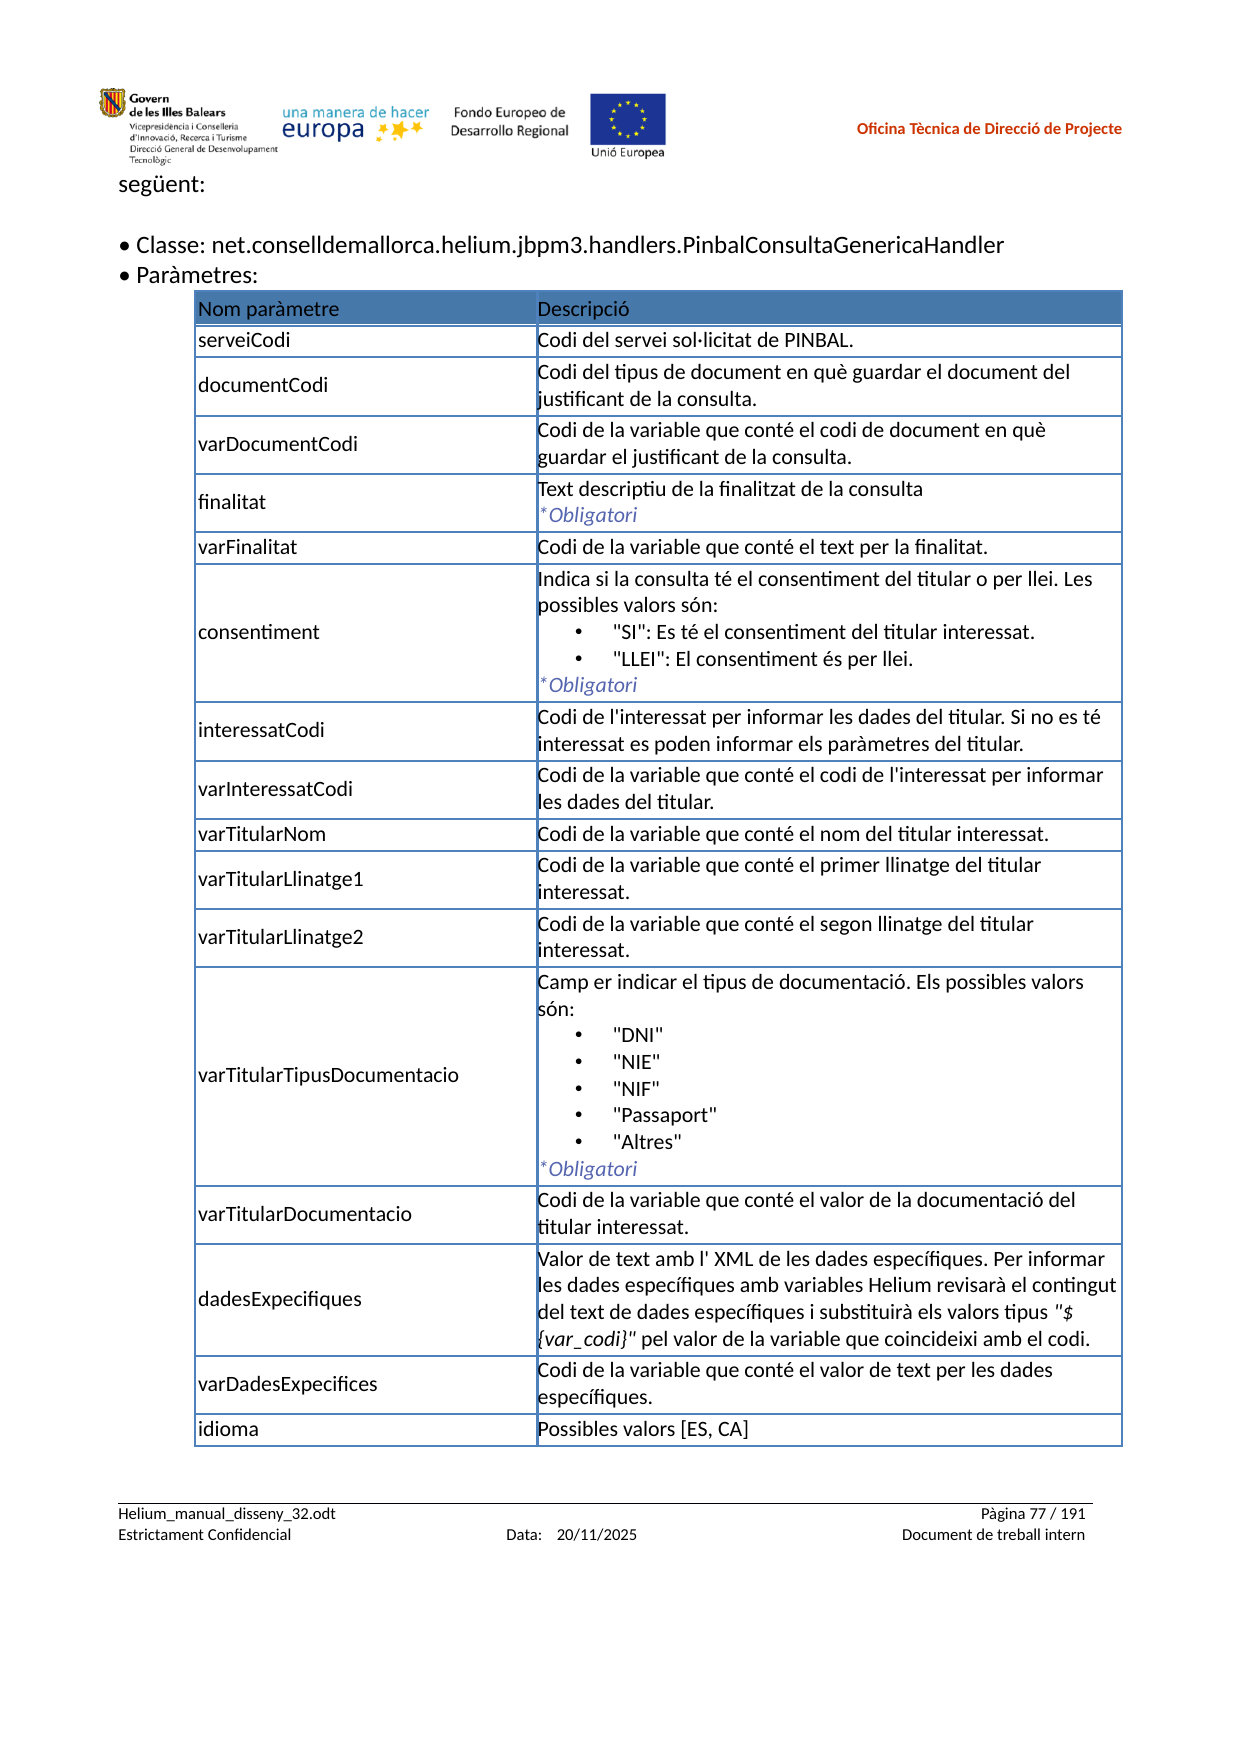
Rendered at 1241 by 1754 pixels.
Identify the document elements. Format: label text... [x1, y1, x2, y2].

table_cell Possibles valors [ES, CA] [539, 1415, 1121, 1444]
table_cell documentCodi [196, 358, 536, 414]
table_cell Codi de l'interessat per informar les dades del titular. Si no es té interessat es poden informar els paràmetres del titular. [539, 703, 1121, 759]
table_cell varTitularLlinatge2 [196, 910, 536, 966]
table_cell dadesExpecifiques [196, 1245, 536, 1354]
table_cell serveiCodi [196, 327, 536, 356]
text • Paràmetres: [118, 259, 1122, 290]
table_cell Codi del tipus de document en què guardar el document del justificant de la consulta. [539, 358, 1121, 414]
table_cell varDocumentCodi [196, 417, 536, 473]
text següent: [118, 168, 1122, 198]
text • Classe: net.conselldemallorca.helium.jbpm3.handlers.PinbalConsultaGenericaHandler [118, 229, 1122, 259]
table_cell Camp er indicar el tipus de documentació. Els possibles valors són: "DNI" "NIE" "NIF" "Passaport" "Altres" *Obligatori [539, 968, 1121, 1184]
table_cell Codi de la variable que conté el codi de document en què guardar el justificant de la consulta. [539, 417, 1121, 473]
table_cell consentiment [196, 565, 536, 701]
table_cell Codi de la variable que conté el primer llinatge del titular interessat. [539, 852, 1121, 908]
table_cell idioma [196, 1415, 536, 1444]
table_cell interessatCodi [196, 703, 536, 759]
table_header Nom paràmetre [196, 292, 536, 324]
table_cell Valor de text amb l' XML de les dades específiques. Per informar les dades específiques amb variables Helium revisarà el contingut del text de dades específiques i substituirà els valors tipus "${var_codi}" pel valor de la variable que coincideixi amb el codi. [539, 1245, 1121, 1354]
table_cell Codi de la variable que conté el segon llinatge del titular interessat. [539, 910, 1121, 966]
table_cell varInteressatCodi [196, 762, 536, 818]
table_cell Codi de la variable que conté el nom del titular interessat. [539, 820, 1121, 849]
table_cell Indica si la consulta té el consentiment del titular o per llei. Les possibles valors són: "SI": Es té el consentiment del titular interessat. "LLEI": El consentiment és per llei. *Obligatori [539, 565, 1121, 701]
table_cell finalitat [196, 475, 536, 531]
table_cell Text descriptiu de la finalitzat de la consulta *Obligatori [539, 475, 1121, 531]
table_cell varTitularDocumentacio [196, 1187, 536, 1243]
table_cell Codi de la variable que conté el codi de l'interessat per informar les dades del titular. [539, 762, 1121, 818]
table_cell varFinalitat [196, 533, 536, 563]
table_cell Codi de la variable que conté el text per la finalitat. [539, 533, 1121, 563]
table_cell Codi de la variable que conté el valor de text per les dades específiques. [539, 1357, 1121, 1413]
table_cell varTitularTipusDocumentacio [196, 968, 536, 1184]
table_cell varTitularNom [196, 820, 536, 849]
table_cell Codi del servei sol·licitat de PINBAL. [539, 327, 1121, 356]
table_header Descripció [539, 292, 1121, 324]
table_cell varTitularLlinatge1 [196, 852, 536, 908]
picture [99, 87, 668, 166]
table_cell Codi de la variable que conté el valor de la documentació del titular interessat. [539, 1187, 1121, 1243]
table_cell varDadesExpecifices [196, 1357, 536, 1413]
